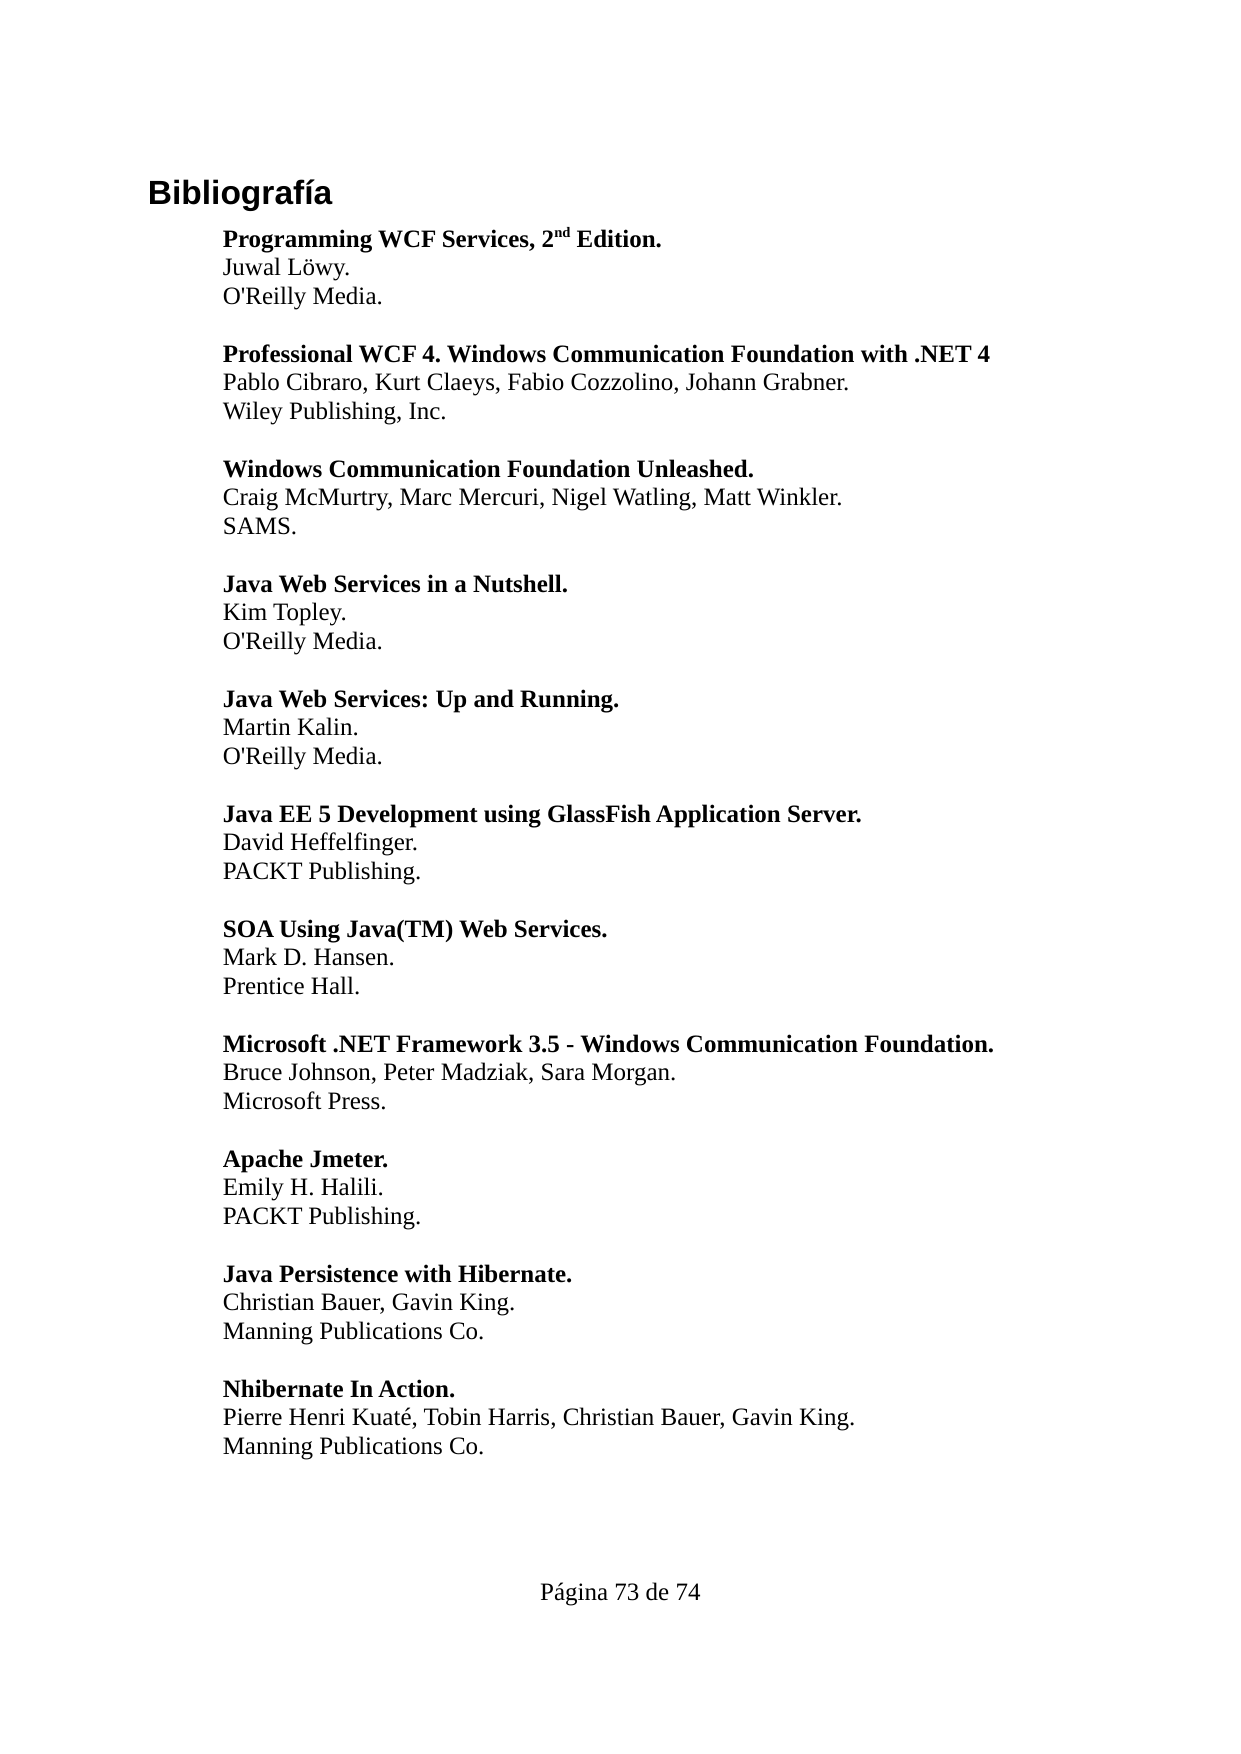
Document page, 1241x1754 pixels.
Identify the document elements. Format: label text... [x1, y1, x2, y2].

text SAMS. [223, 511, 1093, 540]
text Bruce Johnson, Peter Madziak, Sara Morgan. [223, 1057, 1093, 1086]
text O'Reilly Media. [223, 626, 1093, 655]
text Craig McMurtry, Marc Mercuri, Nigel Watling, Matt Winkler. [223, 482, 1093, 511]
text David Heffelfinger. [223, 827, 1093, 856]
text Windows Communication Foundation Unleashed. [223, 454, 1093, 482]
text Manning Publications Co. [223, 1431, 1093, 1460]
text Emily H. Halili. [223, 1172, 1093, 1201]
text Pierre Henri Kuaté, Tobin Harris, Christian Bauer, Gavin King. [223, 1402, 1093, 1431]
text PACKT Publishing. [223, 1201, 1093, 1230]
text Java Persistence with Hibernate. [223, 1259, 1093, 1287]
text Prentice Hall. [223, 971, 1093, 1000]
text Manning Publications Co. [223, 1316, 1093, 1345]
text Christian Bauer, Gavin King. [223, 1287, 1093, 1316]
text Java Web Services: Up and Running. [223, 684, 1093, 712]
text Java EE 5 Development using GlassFish Application Server. [223, 799, 1093, 827]
text O'Reilly Media. [223, 281, 1093, 310]
text Juwal Löwy. [223, 252, 1093, 281]
text Java Web Services in a Nutshell. [223, 569, 1093, 597]
text SOA Using Java(TM) Web Services. [223, 914, 1093, 942]
text PACKT Publishing. [223, 856, 1093, 885]
text Programming WCF Services, 2nd Edition. [223, 224, 1093, 252]
subtitle Bibliografía [148, 173, 1093, 211]
text O'Reilly Media. [223, 741, 1093, 770]
text Martin Kalin. [223, 712, 1093, 741]
text Pablo Cibraro, Kurt Claeys, Fabio Cozzolino, Johann Grabner. [223, 367, 1093, 396]
text Professional WCF 4. Windows Communication Foundation with .NET 4 [223, 339, 1093, 367]
text Microsoft Press. [223, 1086, 1093, 1115]
text Nhibernate In Action. [223, 1374, 1093, 1402]
text Apache Jmeter. [223, 1144, 1093, 1172]
text Wiley Publishing, Inc. [223, 396, 1093, 425]
text Microsoft .NET Framework 3.5 - Windows Communication Foundation. [223, 1029, 1093, 1057]
text Mark D. Hansen. [223, 942, 1093, 971]
text Kim Topley. [223, 597, 1093, 626]
